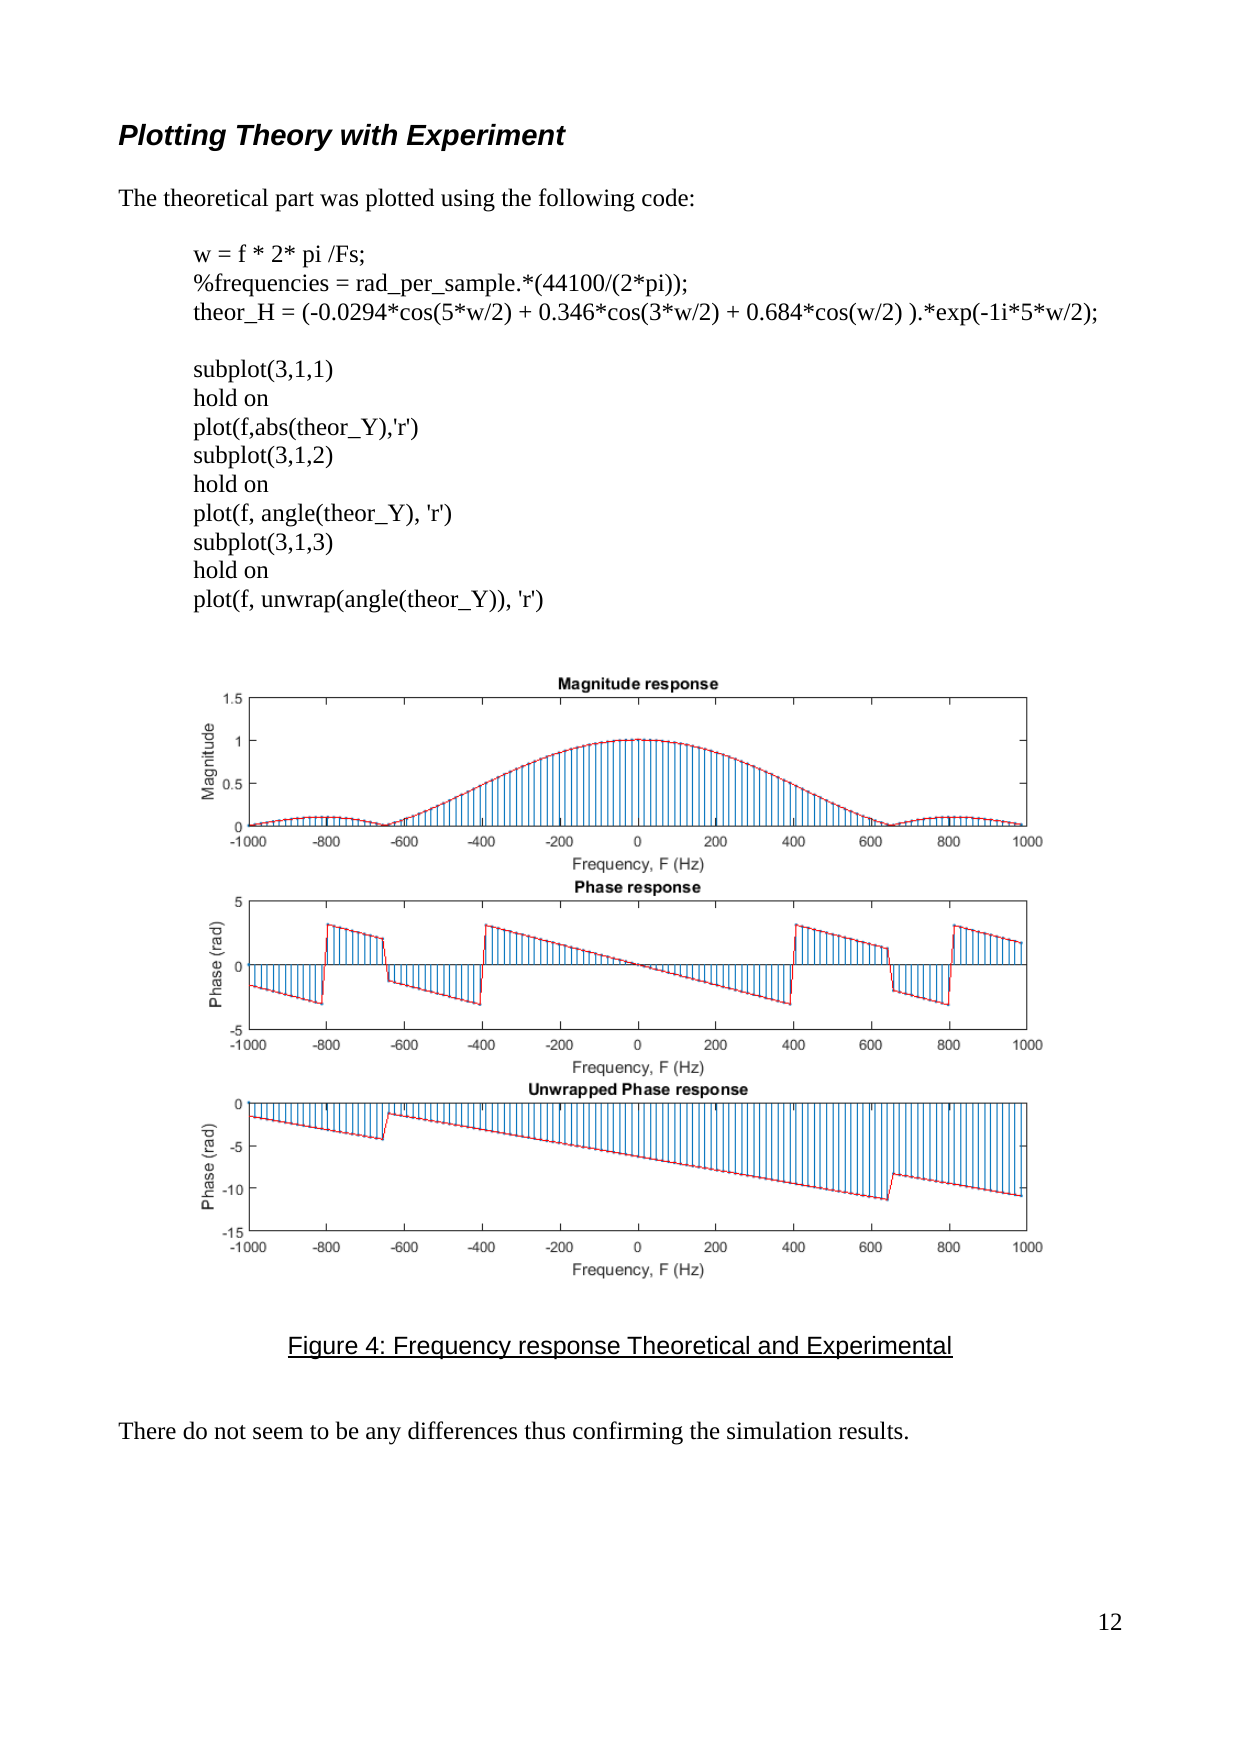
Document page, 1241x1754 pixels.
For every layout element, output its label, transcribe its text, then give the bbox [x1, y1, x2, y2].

text plot(f,abs(theor_Y),'r') [118, 412, 1122, 440]
text hold on [118, 469, 1122, 498]
picture [118, 641, 1123, 1317]
text %frequencies = rad_per_sample.*(44100/(2*pi)); [118, 268, 1122, 297]
text plot(f, unwrap(angle(theor_Y)), 'r') [118, 584, 1122, 613]
subtitle Plotting Theory with Experiment [118, 118, 1122, 152]
text There do not seem to be any differences thus confirming the simulation results. [118, 1416, 1122, 1444]
text subplot(3,1,1) [118, 354, 1122, 383]
subtitle The theoretical part was plotted using the following code: [118, 183, 1122, 212]
text plot(f, angle(theor_Y), 'r') [118, 498, 1122, 527]
text theor_H = (-0.0294*cos(5*w/2) + 0.346*cos(3*w/2) + 0.684*cos(w/2) ).*exp(-1i*5*w/2); [118, 297, 1122, 325]
text hold on [118, 383, 1122, 412]
text subplot(3,1,3) [118, 527, 1122, 555]
text w = f * 2* pi /Fs; [118, 239, 1122, 268]
subtitle Figure 4: Frequency response Theoretical and Experimental [118, 1317, 1122, 1360]
text subplot(3,1,2) [118, 440, 1122, 469]
text hold on [118, 555, 1122, 584]
